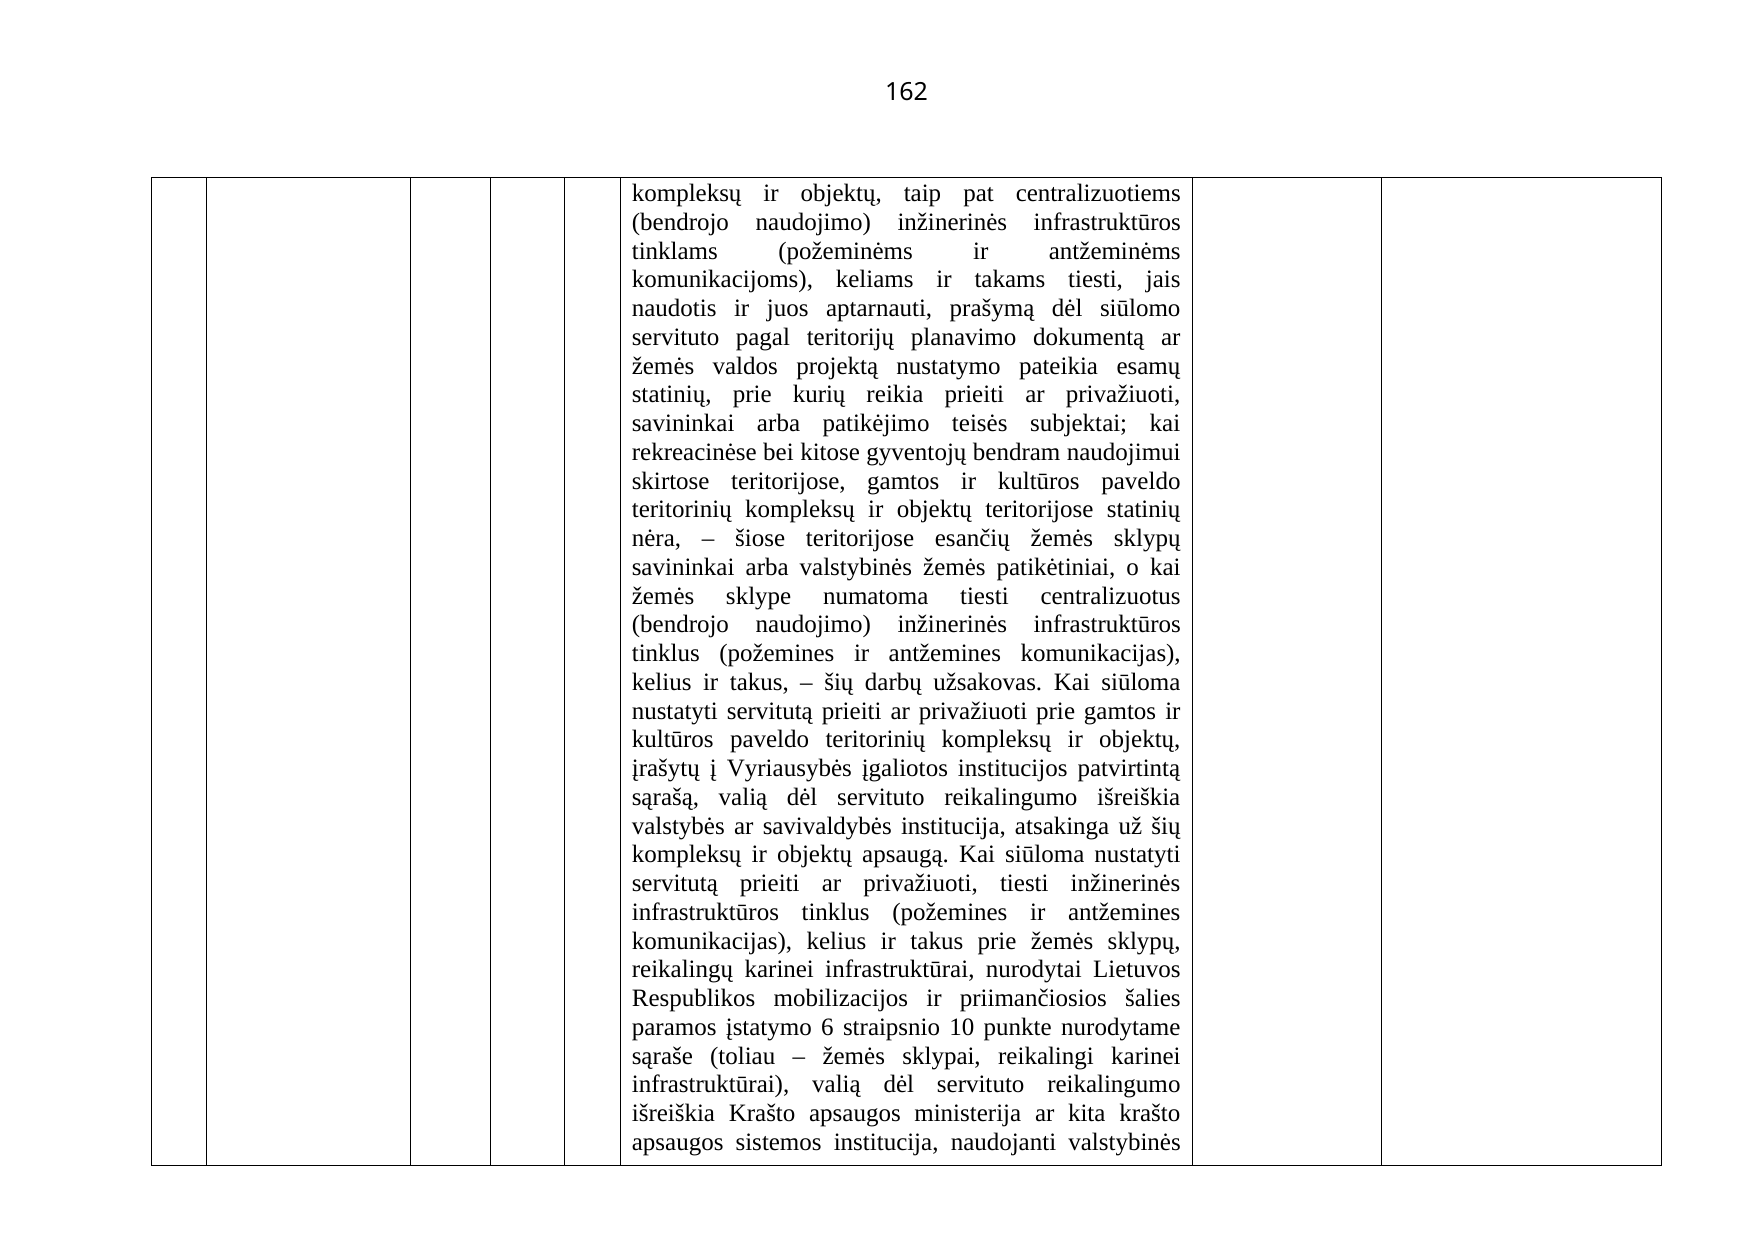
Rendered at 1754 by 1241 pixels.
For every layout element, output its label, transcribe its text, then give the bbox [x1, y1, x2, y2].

table_cell [152, 178, 206, 1165]
table_cell kompleksų ir objektų, taip pat centralizuotiems (bendrojo naudojimo) inžinerinės infrastruktūros tinklams (požeminėms ir antžeminėms komunikacijoms), keliams ir takams tiesti, jais naudotis ir juos aptarnauti, prašymą dėl siūlomo servituto pagal teritorijų planavimo dokumentą ar žemės valdos projektą nustatymo pateikia esamų statinių, prie kurių reikia prieiti ar privažiuoti, savininkai arba patikėjimo teisės subjektai; kai rekreacinėse bei kitose gyventojų bendram naudojimui skirtose teritorijose, gamtos ir kultūros paveldo teritorinių kompleksų ir objektų teritorijose statinių nėra, – šiose teritorijose esančių žemės sklypų savininkai arba valstybinės žemės patikėtiniai, o kai žemės sklype numatoma tiesti centralizuotus (bendrojo naudojimo) inžinerinės infrastruktūros tinklus (požemines ir antžemines komunikacijas), kelius ir takus, – šių darbų užsakovas. Kai siūloma nustatyti servitutą prieiti ar privažiuoti prie gamtos ir kultūros paveldo teritorinių kompleksų ir objektų, įrašytų į Vyriausybės įgaliotos institucijos patvirtintą sąrašą, valią dėl servituto reikalingumo išreiškia valstybės ar savivaldybės institucija, atsakinga už šių kompleksų ir objektų apsaugą. Kai siūloma nustatyti servitutą prieiti ar privažiuoti, tiesti inžinerinės infrastruktūros tinklus (požemines ir antžemines komunikacijas), kelius ir takus prie žemės sklypų, reikalingų karinei infrastruktūrai, nurodytai Lietuvos Respublikos mobilizacijos ir priimančiosios šalies paramos įstatymo 6 straipsnio 10 punkte nurodytame sąraše (toliau – žemės sklypai, reikalingi karinei infrastruktūrai), valią dėl servituto reikalingumo išreiškia Krašto apsaugos ministerija ar kita krašto apsaugos sistemos institucija, naudojanti valstybinės [621, 178, 1192, 1165]
table_cell [1382, 178, 1661, 1165]
table_cell [411, 178, 490, 1165]
table_cell [207, 178, 410, 1165]
table_cell [1193, 178, 1381, 1165]
table_cell [491, 178, 564, 1165]
table_cell [565, 178, 620, 1165]
